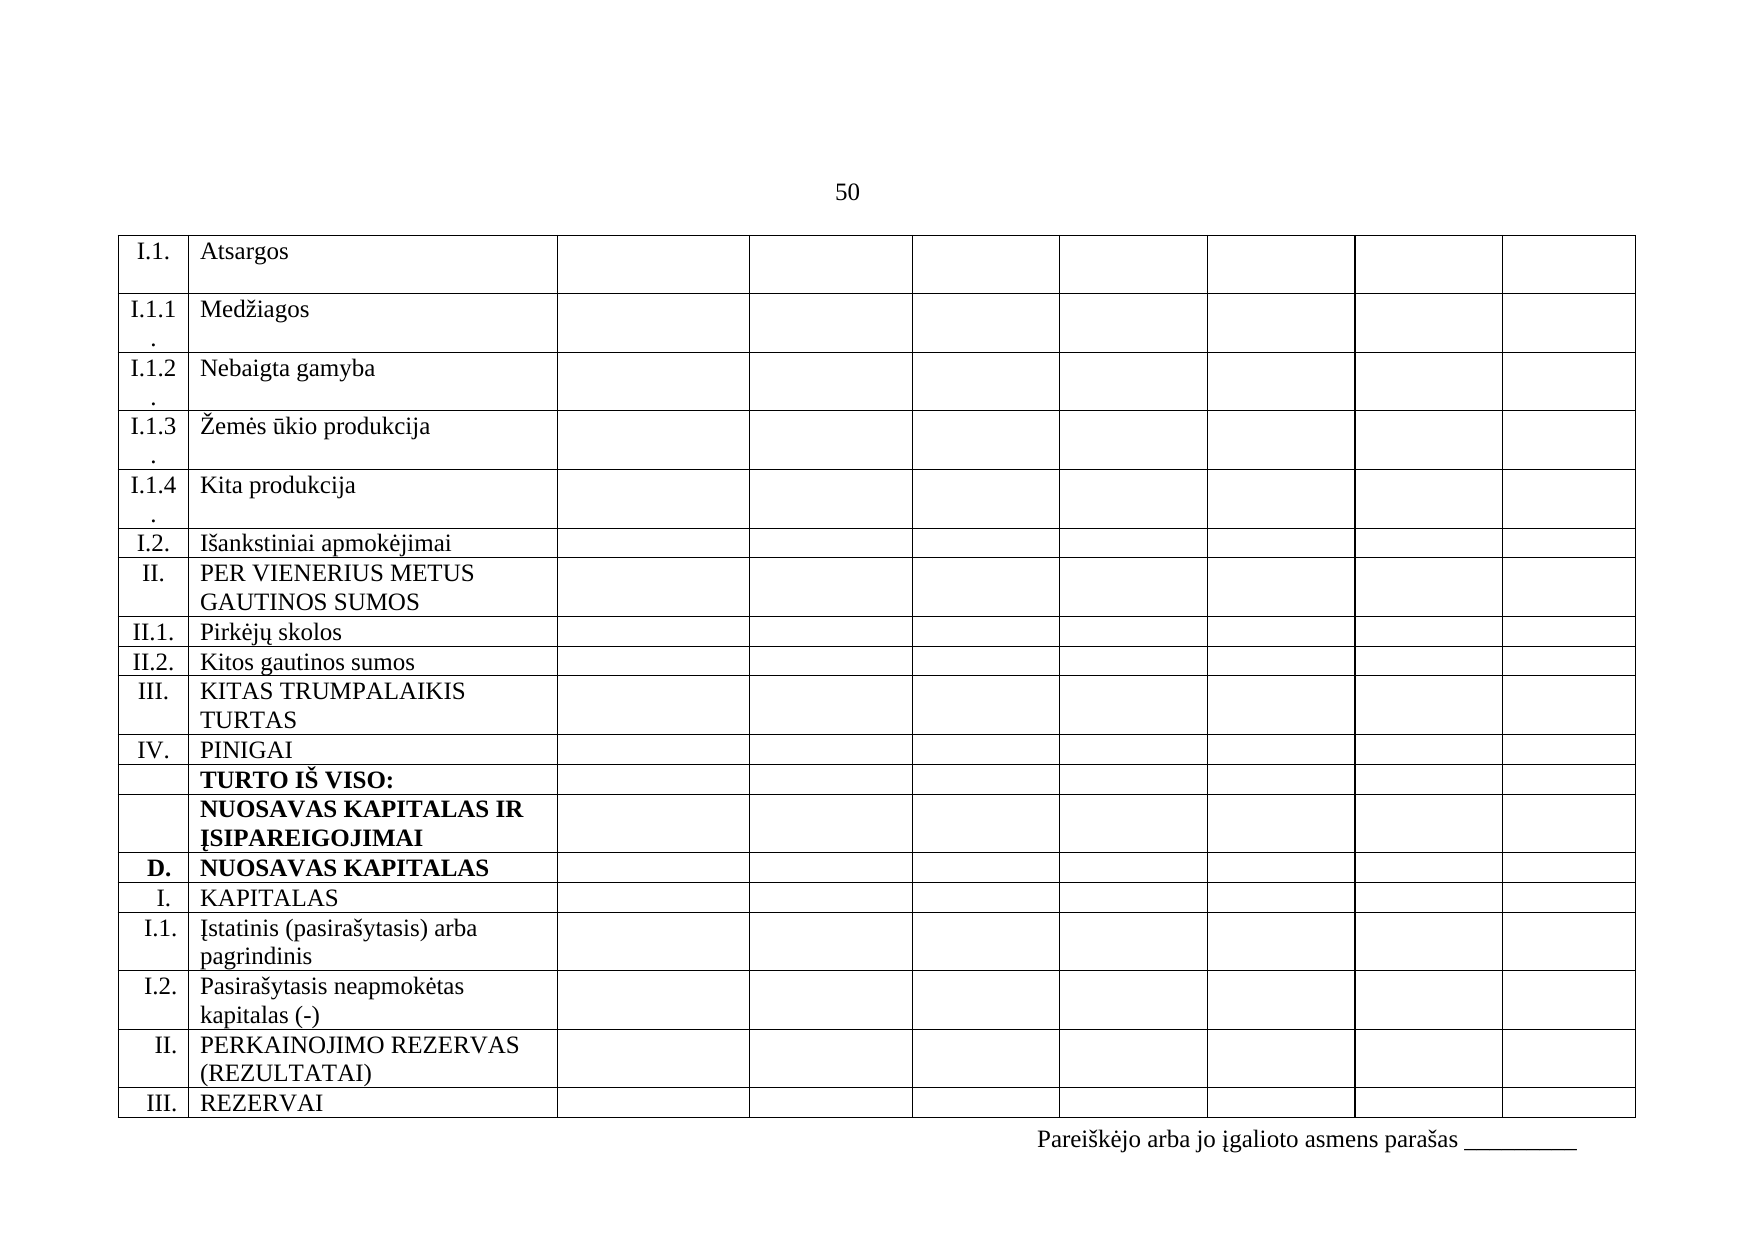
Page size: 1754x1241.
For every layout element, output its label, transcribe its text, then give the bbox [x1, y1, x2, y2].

table_cell [913, 529, 1059, 557]
table_cell [1503, 470, 1635, 527]
table_cell [1208, 883, 1354, 912]
table_cell [750, 676, 912, 734]
table_cell [558, 411, 749, 469]
table_cell [1208, 529, 1354, 557]
table_cell [558, 676, 749, 734]
table_cell [1060, 913, 1207, 970]
table_cell [1208, 765, 1354, 793]
table_cell [750, 913, 912, 970]
table_cell [558, 971, 749, 1029]
table_cell [1060, 765, 1207, 793]
table_cell [750, 617, 912, 646]
table_cell [1503, 411, 1635, 469]
table_cell [750, 735, 912, 764]
table_cell PINIGAI [189, 735, 557, 764]
table_cell NUOSAVAS KAPITALAS IR ĮSIPAREIGOJIMAI [189, 795, 557, 852]
table_cell [913, 647, 1059, 675]
table_cell [913, 411, 1059, 469]
table_cell [913, 795, 1059, 852]
table_cell [1060, 353, 1207, 410]
table_cell [750, 795, 912, 852]
table_cell [913, 883, 1059, 912]
table_cell [1060, 470, 1207, 527]
table_cell [1503, 647, 1635, 675]
table_cell [1356, 735, 1502, 764]
table_cell [1060, 529, 1207, 557]
table_cell [1503, 558, 1635, 616]
table_cell I.1.2. [119, 353, 188, 410]
table_cell Pasirašytasis neapmokėtas kapitalas (-) [189, 971, 557, 1029]
table_cell [1060, 795, 1207, 852]
table_cell [1356, 853, 1502, 882]
table_cell [1503, 795, 1635, 852]
table_cell [913, 971, 1059, 1029]
table_cell Medžiagos [189, 294, 557, 352]
table_cell [558, 470, 749, 527]
table_cell [1356, 795, 1502, 852]
table_cell [1356, 647, 1502, 675]
table_cell [913, 558, 1059, 616]
table_cell [558, 913, 749, 970]
table_cell [119, 795, 188, 852]
table_cell [1503, 1030, 1635, 1087]
table_cell [1208, 617, 1354, 646]
table_cell [1503, 883, 1635, 912]
table_cell [1208, 294, 1354, 352]
table_cell [750, 765, 912, 793]
table_cell [1503, 294, 1635, 352]
table_cell [558, 529, 749, 557]
table_cell [750, 470, 912, 527]
table_cell [750, 853, 912, 882]
table_cell [558, 617, 749, 646]
table_cell [1356, 617, 1502, 646]
table_cell [913, 353, 1059, 410]
table_cell [1503, 765, 1635, 793]
table_cell D. [119, 853, 188, 882]
table_cell [913, 617, 1059, 646]
table_cell [1503, 1088, 1635, 1117]
table_cell PER VIENERIUS METUS GAUTINOS SUMOS [189, 558, 557, 616]
table_cell I.2. [119, 971, 188, 1029]
table_cell II. [119, 558, 188, 616]
table_cell [750, 1088, 912, 1117]
table_cell [1208, 913, 1354, 970]
table_cell I.1. [119, 913, 188, 970]
table_cell [913, 1030, 1059, 1087]
table_cell [750, 883, 912, 912]
table_cell [913, 853, 1059, 882]
table_cell [913, 676, 1059, 734]
table_cell [1503, 236, 1635, 293]
table_cell [1208, 853, 1354, 882]
table_cell [1208, 647, 1354, 675]
table_cell [1503, 529, 1635, 557]
table_cell [1356, 1030, 1502, 1087]
table_cell [1208, 236, 1354, 293]
table_cell [913, 294, 1059, 352]
table_cell [558, 1030, 749, 1087]
table_cell KITAS TRUMPALAIKIS TURTAS [189, 676, 557, 734]
table_cell [1060, 1030, 1207, 1087]
table_cell [558, 294, 749, 352]
table_cell [1356, 971, 1502, 1029]
table_cell PERKAINOJIMO REZERVAS (REZULTATAI) [189, 1030, 557, 1087]
table_cell [1356, 470, 1502, 527]
table_cell [1208, 353, 1354, 410]
table_cell [1503, 853, 1635, 882]
table_cell [750, 647, 912, 675]
table_cell [1060, 735, 1207, 764]
table_cell I. [119, 883, 188, 912]
table_cell Pirkėjų skolos [189, 617, 557, 646]
table_cell [558, 236, 749, 293]
table_cell [558, 795, 749, 852]
table_cell [558, 883, 749, 912]
table_cell [750, 236, 912, 293]
table_cell [1356, 676, 1502, 734]
table_cell [1503, 617, 1635, 646]
table_cell [1060, 558, 1207, 616]
table_cell [1060, 411, 1207, 469]
table_cell IV. [119, 735, 188, 764]
table_cell [1356, 353, 1502, 410]
table_cell [1356, 1088, 1502, 1117]
table_cell REZERVAI [189, 1088, 557, 1117]
table_cell [1503, 971, 1635, 1029]
table_cell [750, 529, 912, 557]
table_cell [1356, 236, 1502, 293]
table_cell [1208, 735, 1354, 764]
table_cell KAPITALAS [189, 883, 557, 912]
table_cell [1356, 558, 1502, 616]
table_cell [119, 765, 188, 793]
table_cell [1060, 676, 1207, 734]
table_cell [913, 1088, 1059, 1117]
table_cell [1208, 411, 1354, 469]
table_cell III. [119, 1088, 188, 1117]
table_cell [1356, 765, 1502, 793]
table_cell Kitos gautinos sumos [189, 647, 557, 675]
table_cell Išankstiniai apmokėjimai [189, 529, 557, 557]
table_cell [558, 735, 749, 764]
table_cell II.1. [119, 617, 188, 646]
table_cell [558, 558, 749, 616]
table_cell II. [119, 1030, 188, 1087]
table_cell III. [119, 676, 188, 734]
table_cell [1060, 647, 1207, 675]
table_cell [1060, 617, 1207, 646]
table_cell [750, 411, 912, 469]
table_cell [558, 1088, 749, 1117]
table_cell [913, 236, 1059, 293]
table_cell TURTO IŠ VISO: [189, 765, 557, 793]
table_cell [750, 558, 912, 616]
table_cell [1060, 236, 1207, 293]
table_cell [1060, 294, 1207, 352]
table_cell [1356, 411, 1502, 469]
table_cell [1060, 883, 1207, 912]
table_cell Žemės ūkio produkcija [189, 411, 557, 469]
table_cell [913, 765, 1059, 793]
table_cell [1208, 470, 1354, 527]
table_cell I.1.1. [119, 294, 188, 352]
table_cell [1060, 1088, 1207, 1117]
table_cell [750, 971, 912, 1029]
table_cell [913, 735, 1059, 764]
table_cell [750, 353, 912, 410]
table_cell [1060, 971, 1207, 1029]
table_cell [1208, 676, 1354, 734]
table_cell [913, 913, 1059, 970]
table_cell [558, 353, 749, 410]
table_cell NUOSAVAS KAPITALAS [189, 853, 557, 882]
table_cell [1208, 1088, 1354, 1117]
table_cell [1208, 795, 1354, 852]
table_cell [1503, 353, 1635, 410]
table_cell [558, 853, 749, 882]
table_cell Nebaigta gamyba [189, 353, 557, 410]
table_cell Atsargos [189, 236, 557, 293]
table_cell [1356, 529, 1502, 557]
table_cell II.2. [119, 647, 188, 675]
table_cell [1503, 913, 1635, 970]
table_cell I.1. [119, 236, 188, 293]
table_cell [1060, 853, 1207, 882]
table_cell I.1.3. [119, 411, 188, 469]
table_cell [750, 294, 912, 352]
table_cell Įstatinis (pasirašytasis) arba pagrindinis [189, 913, 557, 970]
table_cell [1208, 558, 1354, 616]
table_cell [1356, 883, 1502, 912]
table_cell Kita produkcija [189, 470, 557, 527]
table_cell [558, 647, 749, 675]
table_cell [1356, 294, 1502, 352]
table_cell I.2. [119, 529, 188, 557]
table_cell [1208, 1030, 1354, 1087]
table_cell [750, 1030, 912, 1087]
table_cell [1503, 676, 1635, 734]
table_cell [1503, 735, 1635, 764]
table_cell [1356, 913, 1502, 970]
table_cell I.1.4. [119, 470, 188, 527]
table_cell [1208, 971, 1354, 1029]
table_cell [913, 470, 1059, 527]
table_cell [558, 765, 749, 793]
